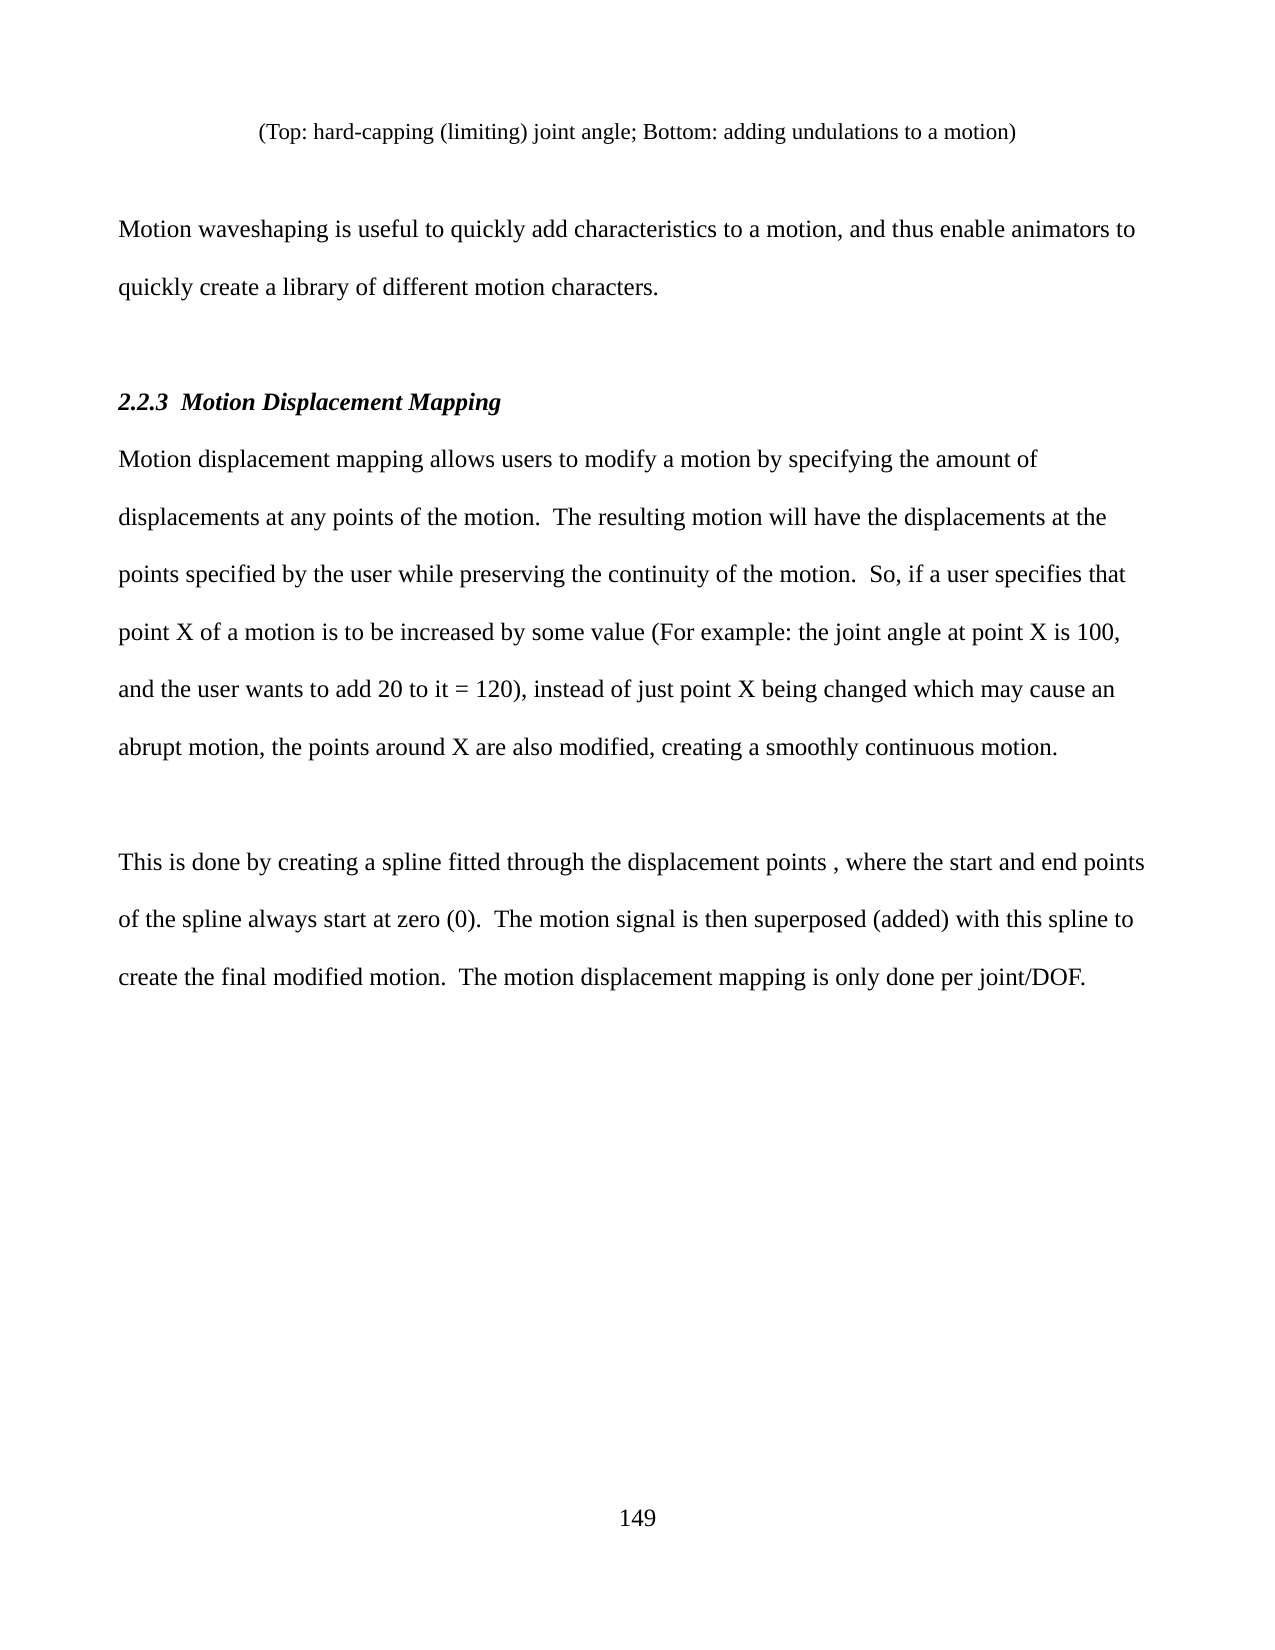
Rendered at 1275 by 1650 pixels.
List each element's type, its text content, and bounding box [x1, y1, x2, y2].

text 2.2.3 Motion Displacement Mapping [118, 387, 1157, 416]
text (Top: hard-capping (limiting) joint angle; Bottom: adding undulations to a motion) [118, 118, 1157, 144]
text Motion waveshaping is useful to quickly add characteristics to a motion, and thus enable animators to quickly create a library of different motion characters. [118, 214, 1157, 301]
text Motion displacement mapping allows users to modify a motion by specifying the amount of displacements at any points of the motion. The resulting motion will have the displacements at the points specified by the user while preserving the continuity of the motion. So, if a user specifies that point X of a motion is to be increased by some value (For example: the joint angle at point X is 100, and the user wants to add 20 to it = 120), instead of just point X being changed which may cause an abrupt motion, the points around X are also modified, creating a smoothly continuous motion. [118, 444, 1157, 761]
text This is done by creating a spline fitted through the displacement points , where the start and end points of the spline always start at zero (0). The motion signal is then superposed (added) with this spline to create the final modified motion. The motion displacement mapping is only done per joint/DOF. [118, 847, 1157, 991]
